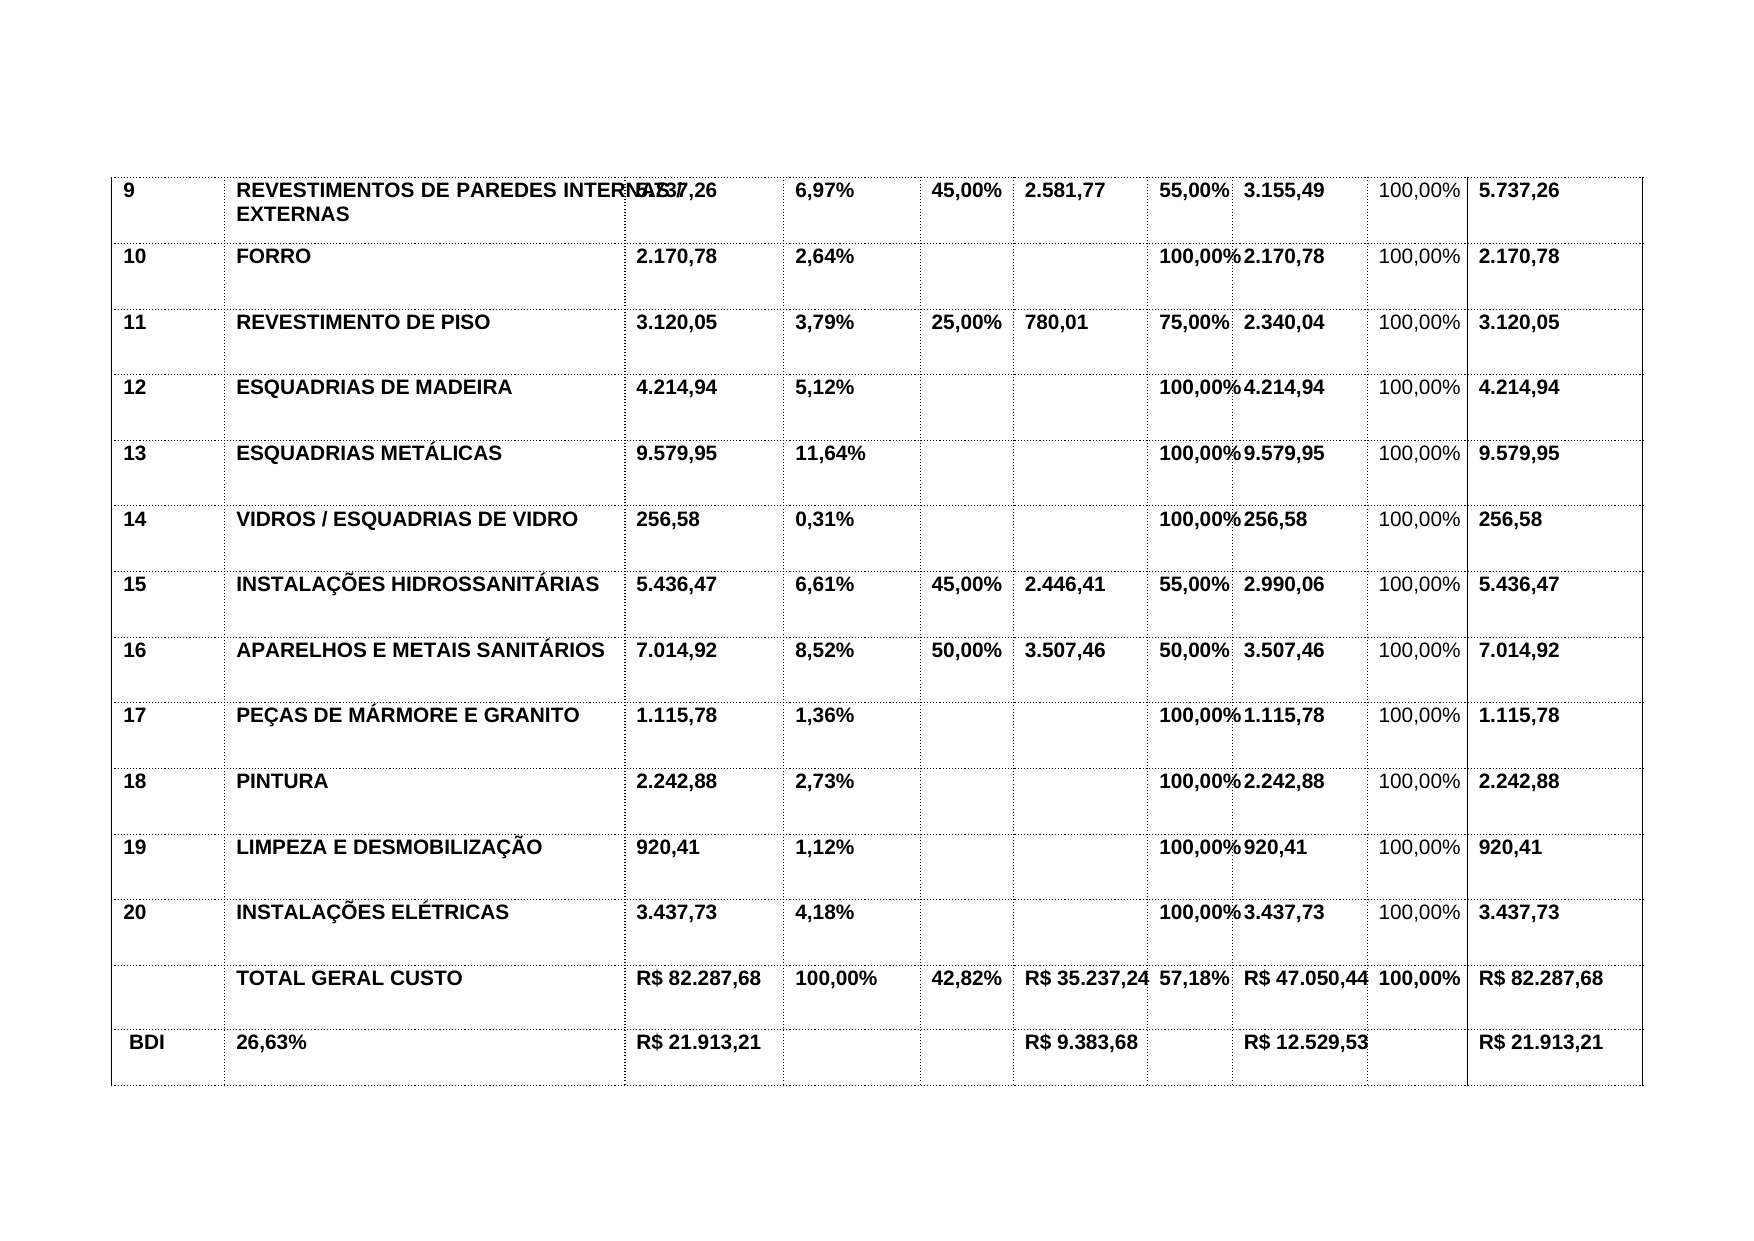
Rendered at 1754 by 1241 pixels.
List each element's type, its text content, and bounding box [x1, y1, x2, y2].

table_cell [1013, 374, 1148, 440]
table_cell 100,00% [1148, 505, 1232, 571]
table_cell 100,00% [1367, 505, 1467, 571]
table_cell INSTALAÇÕES HIDROSSANITÁRIAS [225, 571, 625, 637]
table_cell 1.115,78 [1233, 702, 1367, 768]
table_cell 3.437,73 [1468, 899, 1642, 965]
table_cell 100,00% [1148, 899, 1232, 965]
table_cell 920,41 [1468, 834, 1642, 899]
table_cell 100,00% [1148, 768, 1232, 833]
table_cell 11 [112, 309, 225, 374]
table_cell [1367, 1029, 1467, 1085]
table_cell 5,12% [784, 374, 920, 440]
table_cell [784, 1029, 920, 1085]
table_cell 3.437,73 [625, 899, 784, 965]
table_cell 2.242,88 [1233, 768, 1367, 833]
table_cell [1013, 440, 1148, 505]
table_cell INSTALAÇÕES ELÉTRICAS [225, 899, 625, 965]
table_cell 100,00% [1367, 243, 1467, 308]
table_cell 5.737,26 [625, 177, 784, 243]
table_cell R$ 35.237,24 [1013, 965, 1148, 1029]
table_cell 1.115,78 [625, 702, 784, 768]
table_cell 3.437,73 [1233, 899, 1367, 965]
table_cell 100,00% [1367, 440, 1467, 505]
table_cell [920, 505, 1013, 571]
table_cell PEÇAS DE MÁRMORE E GRANITO [225, 702, 625, 768]
table_cell 17 [112, 702, 225, 768]
table_cell 26,63% [225, 1029, 625, 1085]
table_cell 5.436,47 [1468, 571, 1642, 637]
table_cell 13 [112, 440, 225, 505]
table_cell 4.214,94 [1468, 374, 1642, 440]
table_cell R$ 21.913,21 [625, 1029, 784, 1085]
table_cell 12 [112, 374, 225, 440]
table_cell 2,64% [784, 243, 920, 308]
table_cell R$ 12.529,53 [1233, 1029, 1367, 1085]
table_cell R$ 21.913,21 [1468, 1029, 1642, 1085]
table_cell 256,58 [1468, 505, 1642, 571]
table_cell TOTAL GERAL CUSTO [225, 965, 625, 1029]
table_cell 3.120,05 [625, 309, 784, 374]
table_cell 75,00% [1148, 309, 1232, 374]
table_cell 100,00% [1148, 834, 1232, 899]
table_cell 2.340,04 [1233, 309, 1367, 374]
table_cell [920, 899, 1013, 965]
table_cell 4.214,94 [625, 374, 784, 440]
table_cell 100,00% [1367, 834, 1467, 899]
table_cell 2.581,77 [1013, 177, 1148, 243]
table_cell FORRO [225, 243, 625, 308]
table_cell [920, 768, 1013, 833]
table_cell 9.579,95 [1233, 440, 1367, 505]
table_cell 256,58 [1233, 505, 1367, 571]
table_cell 16 [112, 637, 225, 702]
table_cell 5.737,26 [1468, 177, 1642, 243]
table_cell 2.170,78 [1468, 243, 1642, 308]
table_cell 100,00% [784, 965, 920, 1029]
table_cell 1,36% [784, 702, 920, 768]
table_cell 3.120,05 [1468, 309, 1642, 374]
table_cell 2.242,88 [1468, 768, 1642, 833]
table_cell 7.014,92 [1468, 637, 1642, 702]
table_cell 100,00% [1367, 768, 1467, 833]
table_cell 100,00% [1367, 309, 1467, 374]
table_cell R$ 82.287,68 [1468, 965, 1642, 1029]
table_cell 2.242,88 [625, 768, 784, 833]
table_cell 3.507,46 [1233, 637, 1367, 702]
table_cell 100,00% [1367, 899, 1467, 965]
table_cell 3.507,46 [1013, 637, 1148, 702]
table_cell 100,00% [1148, 440, 1232, 505]
table_cell BDI [112, 1029, 225, 1085]
table_cell 6,97% [784, 177, 920, 243]
table_cell 2.170,78 [1233, 243, 1367, 308]
table_cell 20 [112, 899, 225, 965]
table_cell 100,00% [1367, 374, 1467, 440]
table_cell VIDROS / ESQUADRIAS DE VIDRO [225, 505, 625, 571]
table_cell [1013, 702, 1148, 768]
table_cell [1013, 243, 1148, 308]
table_cell 9.579,95 [1468, 440, 1642, 505]
table_cell 7.014,92 [625, 637, 784, 702]
table_cell R$ 9.383,68 [1013, 1029, 1148, 1085]
table_cell 14 [112, 505, 225, 571]
table_cell [1013, 768, 1148, 833]
table_cell 18 [112, 768, 225, 833]
table_cell 15 [112, 571, 225, 637]
table_cell [920, 834, 1013, 899]
table_cell 45,00% [920, 571, 1013, 637]
table_cell 1.115,78 [1468, 702, 1642, 768]
table_cell 100,00% [1367, 571, 1467, 637]
table_cell 50,00% [1148, 637, 1232, 702]
table_cell R$ 47.050,44 [1233, 965, 1367, 1029]
table_cell [1013, 899, 1148, 965]
table_cell [112, 965, 225, 1029]
table_cell APARELHOS E METAIS SANITÁRIOS [225, 637, 625, 702]
table_cell 3.155,49 [1233, 177, 1367, 243]
table_cell 100,00% [1367, 702, 1467, 768]
table_cell 55,00% [1148, 177, 1232, 243]
table_cell [1013, 505, 1148, 571]
table_cell 4,18% [784, 899, 920, 965]
table_cell PINTURA [225, 768, 625, 833]
table_cell REVESTIMENTOS DE PAREDES INTERNAS / EXTERNAS [225, 177, 625, 243]
table_cell 100,00% [1367, 637, 1467, 702]
table_cell 25,00% [920, 309, 1013, 374]
table_cell 55,00% [1148, 571, 1232, 637]
table_cell [920, 1029, 1013, 1085]
table_cell 3,79% [784, 309, 920, 374]
table_cell 10 [112, 243, 225, 308]
table_cell [1148, 1029, 1232, 1085]
table_cell [920, 702, 1013, 768]
table_cell 45,00% [920, 177, 1013, 243]
table_cell 1,12% [784, 834, 920, 899]
table_cell 2.170,78 [625, 243, 784, 308]
table_cell 19 [112, 834, 225, 899]
table_cell 57,18% [1148, 965, 1232, 1029]
table_cell 5.436,47 [625, 571, 784, 637]
table_cell 920,41 [625, 834, 784, 899]
table_cell 50,00% [920, 637, 1013, 702]
table_cell 920,41 [1233, 834, 1367, 899]
table_cell 100,00% [1148, 702, 1232, 768]
table_cell 42,82% [920, 965, 1013, 1029]
table_cell ESQUADRIAS METÁLICAS [225, 440, 625, 505]
table_cell 11,64% [784, 440, 920, 505]
table_cell 2.990,06 [1233, 571, 1367, 637]
table_cell 780,01 [1013, 309, 1148, 374]
table_cell 6,61% [784, 571, 920, 637]
table_cell [920, 440, 1013, 505]
table_cell [1013, 834, 1148, 899]
table_cell 100,00% [1148, 243, 1232, 308]
table_cell [920, 243, 1013, 308]
table_cell [920, 374, 1013, 440]
table_cell 100,00% [1367, 177, 1467, 243]
table_cell LIMPEZA E DESMOBILIZAÇÃO [225, 834, 625, 899]
table_cell 100,00% [1148, 374, 1232, 440]
table_cell 2,73% [784, 768, 920, 833]
table_cell 100,00% [1367, 965, 1467, 1029]
table_cell ESQUADRIAS DE MADEIRA [225, 374, 625, 440]
table_cell R$ 82.287,68 [625, 965, 784, 1029]
table_cell 8,52% [784, 637, 920, 702]
table_cell 0,31% [784, 505, 920, 571]
table_cell 2.446,41 [1013, 571, 1148, 637]
table_cell 4.214,94 [1233, 374, 1367, 440]
table_cell REVESTIMENTO DE PISO [225, 309, 625, 374]
table_cell 9 [112, 177, 225, 243]
table_cell 256,58 [625, 505, 784, 571]
table_cell 9.579,95 [625, 440, 784, 505]
